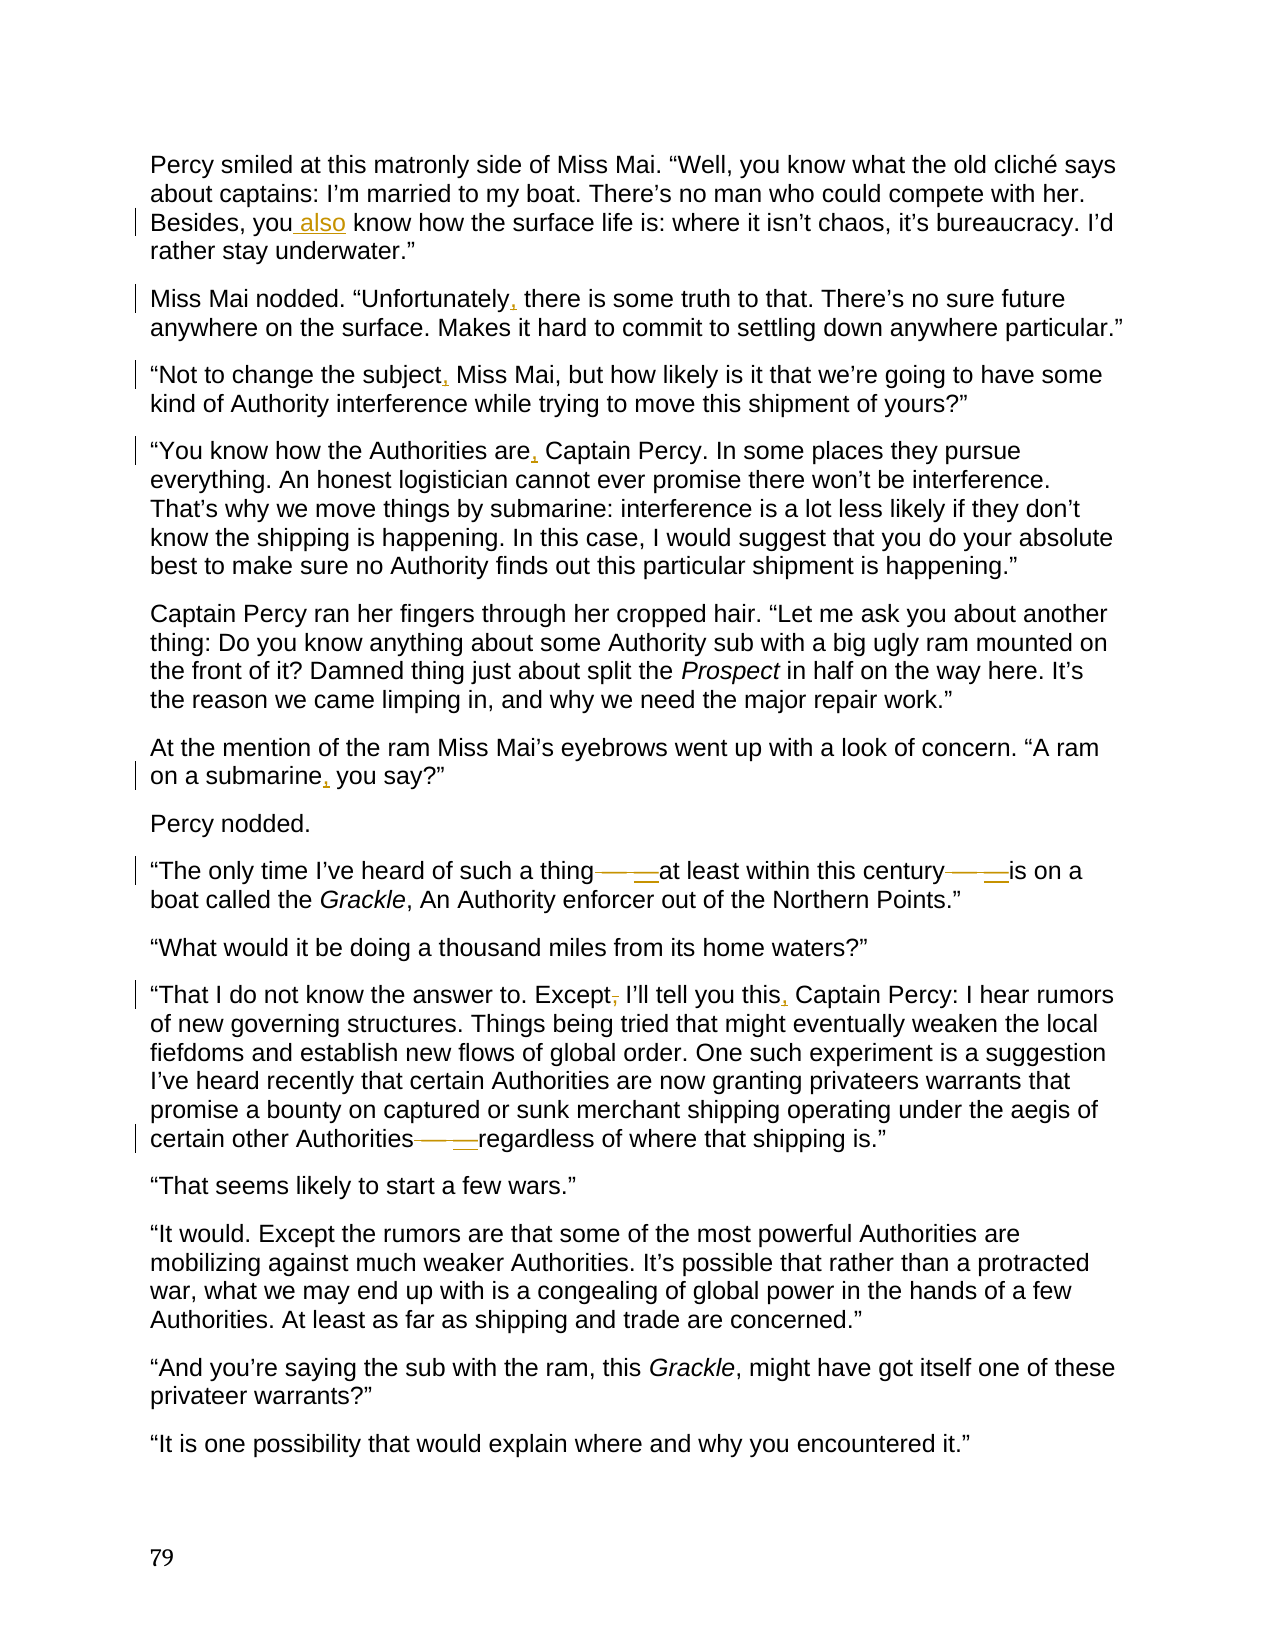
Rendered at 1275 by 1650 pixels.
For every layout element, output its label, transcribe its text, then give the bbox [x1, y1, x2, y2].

text Captain Percy ran her fingers through her cropped hair. “Let me ask you about another thing: Do you know anything about some Authority sub with a big ugly ram mounted on the front of it? Damned thing just about split the Prospect in half on the way here. It’s the reason we came limping in, and why we need the major repair work.” [150, 599, 1125, 714]
text “And you’re saying the sub with the ram, this Grackle, might have got itself one of these privateer warrants?” [150, 1352, 1125, 1410]
text Miss Mai nodded. “Unfortunately, there is some truth to that. There’s no sure future anywhere on the surface. Makes it hard to commit to settling down anywhere particular.” [150, 284, 1125, 341]
text “The only time I’ve heard of such a thing—at least within this century—is on a boat called the Grackle, An Authority enforcer out of the Northern Points.” [150, 856, 1125, 914]
text “Not to change the subject, Miss Mai, but how likely is it that we’re going to have some kind of Authority interference while trying to move this shipment of yours?” [150, 360, 1125, 417]
text At the mention of the ram Miss Mai’s eyebrows went up with a look of concern. “A ram on a submarine, you say?” [150, 732, 1125, 790]
text “It is one possibility that would explain where and why you encountered it.” [150, 1429, 1125, 1457]
text Percy smiled at this matronly side of Miss Mai. “Well, you know what the old cliché says about captains: I’m married to my boat. There’s no man who could compete with her. Besides, you also know how the surface life is: where it isn’t chaos, it’s bureaucracy. I’d rather stay underwater.” [150, 150, 1125, 265]
text “You know how the Authorities are, Captain Percy. In some places they pursue everything. An honest logistician cannot ever promise there won’t be interference. That’s why we move things by submarine: interference is a lot less likely if they don’t know the shipping is happening. In this case, I would suggest that you do your absolute best to make sure no Authority finds out this particular shipment is happening.” [150, 436, 1125, 580]
text “That seems likely to start a few wars.” [150, 1171, 1125, 1200]
text Percy nodded. [150, 809, 1125, 837]
text “That I do not know the answer to. Except I’ll tell you this, Captain Percy: I hear rumors of new governing structures. Things being tried that might eventually weaken the local fiefdoms and establish new flows of global order. One such experiment is a suggestion I’ve heard recently that certain Authorities are now granting privateers warrants that promise a bounty on captured or sunk merchant shipping operating under the aegis of certain other Authorities—regardless of where that shipping is.” [150, 980, 1125, 1152]
text “What would it be doing a thousand miles from its home waters?” [150, 932, 1125, 961]
text “It would. Except the rumors are that some of the most powerful Authorities are mobilizing against much weaker Authorities. It’s possible that rather than a protracted war, what we may end up with is a congealing of global power in the hands of a few Authorities. At least as far as shipping and trade are concerned.” [150, 1219, 1125, 1334]
